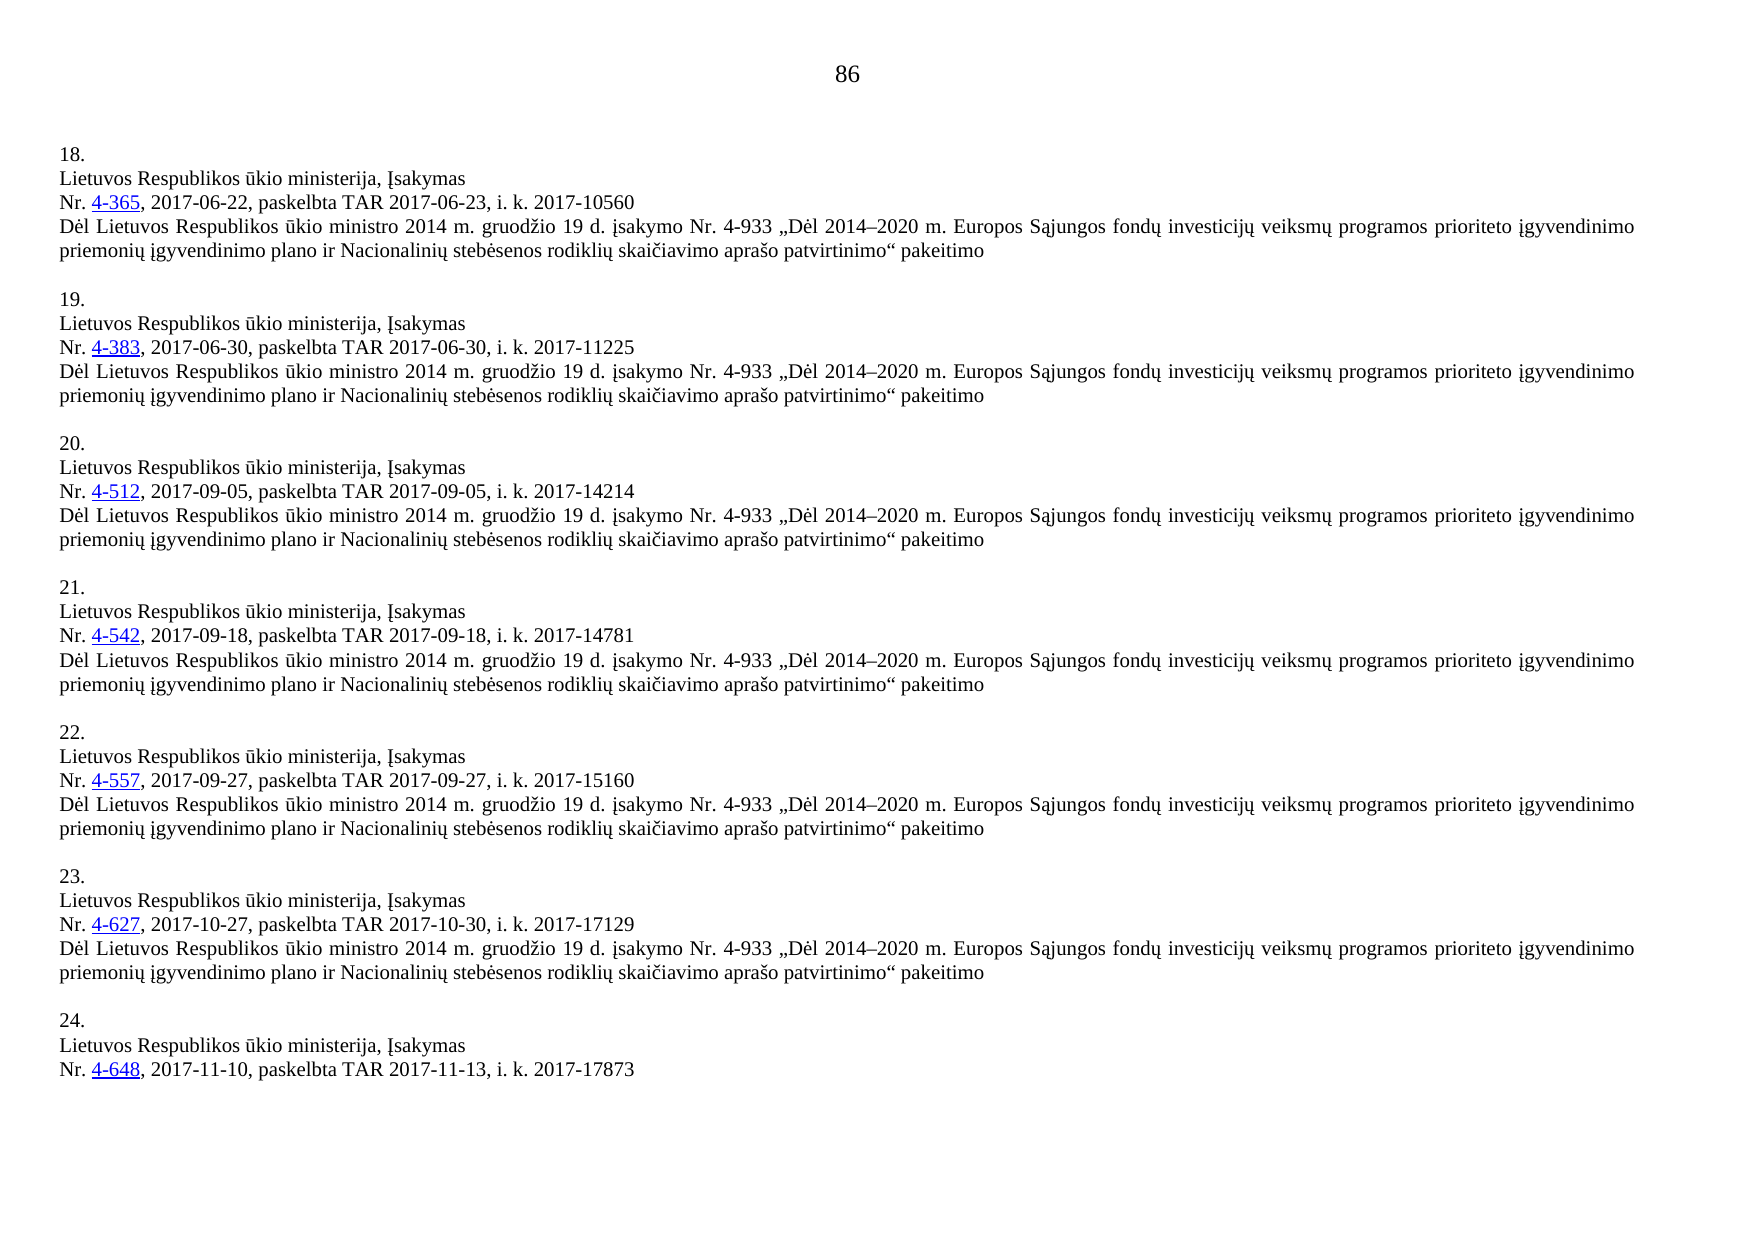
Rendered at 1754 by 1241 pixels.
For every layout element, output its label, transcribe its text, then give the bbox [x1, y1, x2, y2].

text 19. [59, 287, 1636, 311]
text 20. [59, 431, 1636, 455]
text Nr. 4-648, 2017-11-10, paskelbta TAR 2017-11-13, i. k. 2017-17873 [59, 1057, 1636, 1081]
text Nr. 4-557, 2017-09-27, paskelbta TAR 2017-09-27, i. k. 2017-15160 [59, 768, 1636, 792]
text Lietuvos Respublikos ūkio ministerija, Įsakymas [59, 166, 1636, 190]
text Dėl Lietuvos Respublikos ūkio ministro 2014 m. gruodžio 19 d. įsakymo Nr. 4-933 „Dėl 2014–2020 m. Europos Sąjungos fondų investicijų veiksmų programos prioriteto įgyvendinimo priemonių įgyvendinimo plano ir Nacionalinių stebėsenos rodiklių skaičiavimo aprašo patvirtinimo“ pakeitimo [59, 792, 1636, 840]
text Lietuvos Respublikos ūkio ministerija, Įsakymas [59, 311, 1636, 335]
text Lietuvos Respublikos ūkio ministerija, Įsakymas [59, 744, 1636, 768]
text 18. [59, 142, 1636, 166]
text Nr. 4-512, 2017-09-05, paskelbta TAR 2017-09-05, i. k. 2017-14214 [59, 479, 1636, 503]
text Lietuvos Respublikos ūkio ministerija, Įsakymas [59, 455, 1636, 479]
text Dėl Lietuvos Respublikos ūkio ministro 2014 m. gruodžio 19 d. įsakymo Nr. 4-933 „Dėl 2014–2020 m. Europos Sąjungos fondų investicijų veiksmų programos prioriteto įgyvendinimo priemonių įgyvendinimo plano ir Nacionalinių stebėsenos rodiklių skaičiavimo aprašo patvirtinimo“ pakeitimo [59, 503, 1636, 551]
text Lietuvos Respublikos ūkio ministerija, Įsakymas [59, 1032, 1636, 1057]
text 22. [59, 720, 1636, 744]
text Dėl Lietuvos Respublikos ūkio ministro 2014 m. gruodžio 19 d. įsakymo Nr. 4-933 „Dėl 2014–2020 m. Europos Sąjungos fondų investicijų veiksmų programos prioriteto įgyvendinimo priemonių įgyvendinimo plano ir Nacionalinių stebėsenos rodiklių skaičiavimo aprašo patvirtinimo“ pakeitimo [59, 647, 1636, 696]
text Lietuvos Respublikos ūkio ministerija, Įsakymas [59, 888, 1636, 912]
text Lietuvos Respublikos ūkio ministerija, Įsakymas [59, 599, 1636, 623]
text Nr. 4-627, 2017-10-27, paskelbta TAR 2017-10-30, i. k. 2017-17129 [59, 912, 1636, 936]
text 23. [59, 864, 1636, 888]
text Dėl Lietuvos Respublikos ūkio ministro 2014 m. gruodžio 19 d. įsakymo Nr. 4-933 „Dėl 2014–2020 m. Europos Sąjungos fondų investicijų veiksmų programos prioriteto įgyvendinimo priemonių įgyvendinimo plano ir Nacionalinių stebėsenos rodiklių skaičiavimo aprašo patvirtinimo“ pakeitimo [59, 214, 1636, 262]
text 21. [59, 575, 1636, 599]
text 24. [59, 1008, 1636, 1032]
text Nr. 4-542, 2017-09-18, paskelbta TAR 2017-09-18, i. k. 2017-14781 [59, 623, 1636, 647]
text Dėl Lietuvos Respublikos ūkio ministro 2014 m. gruodžio 19 d. įsakymo Nr. 4-933 „Dėl 2014–2020 m. Europos Sąjungos fondų investicijų veiksmų programos prioriteto įgyvendinimo priemonių įgyvendinimo plano ir Nacionalinių stebėsenos rodiklių skaičiavimo aprašo patvirtinimo“ pakeitimo [59, 359, 1636, 407]
text Dėl Lietuvos Respublikos ūkio ministro 2014 m. gruodžio 19 d. įsakymo Nr. 4-933 „Dėl 2014–2020 m. Europos Sąjungos fondų investicijų veiksmų programos prioriteto įgyvendinimo priemonių įgyvendinimo plano ir Nacionalinių stebėsenos rodiklių skaičiavimo aprašo patvirtinimo“ pakeitimo [59, 936, 1636, 984]
text Nr. 4-365, 2017-06-22, paskelbta TAR 2017-06-23, i. k. 2017-10560 [59, 190, 1636, 214]
text Nr. 4-383, 2017-06-30, paskelbta TAR 2017-06-30, i. k. 2017-11225 [59, 335, 1636, 359]
